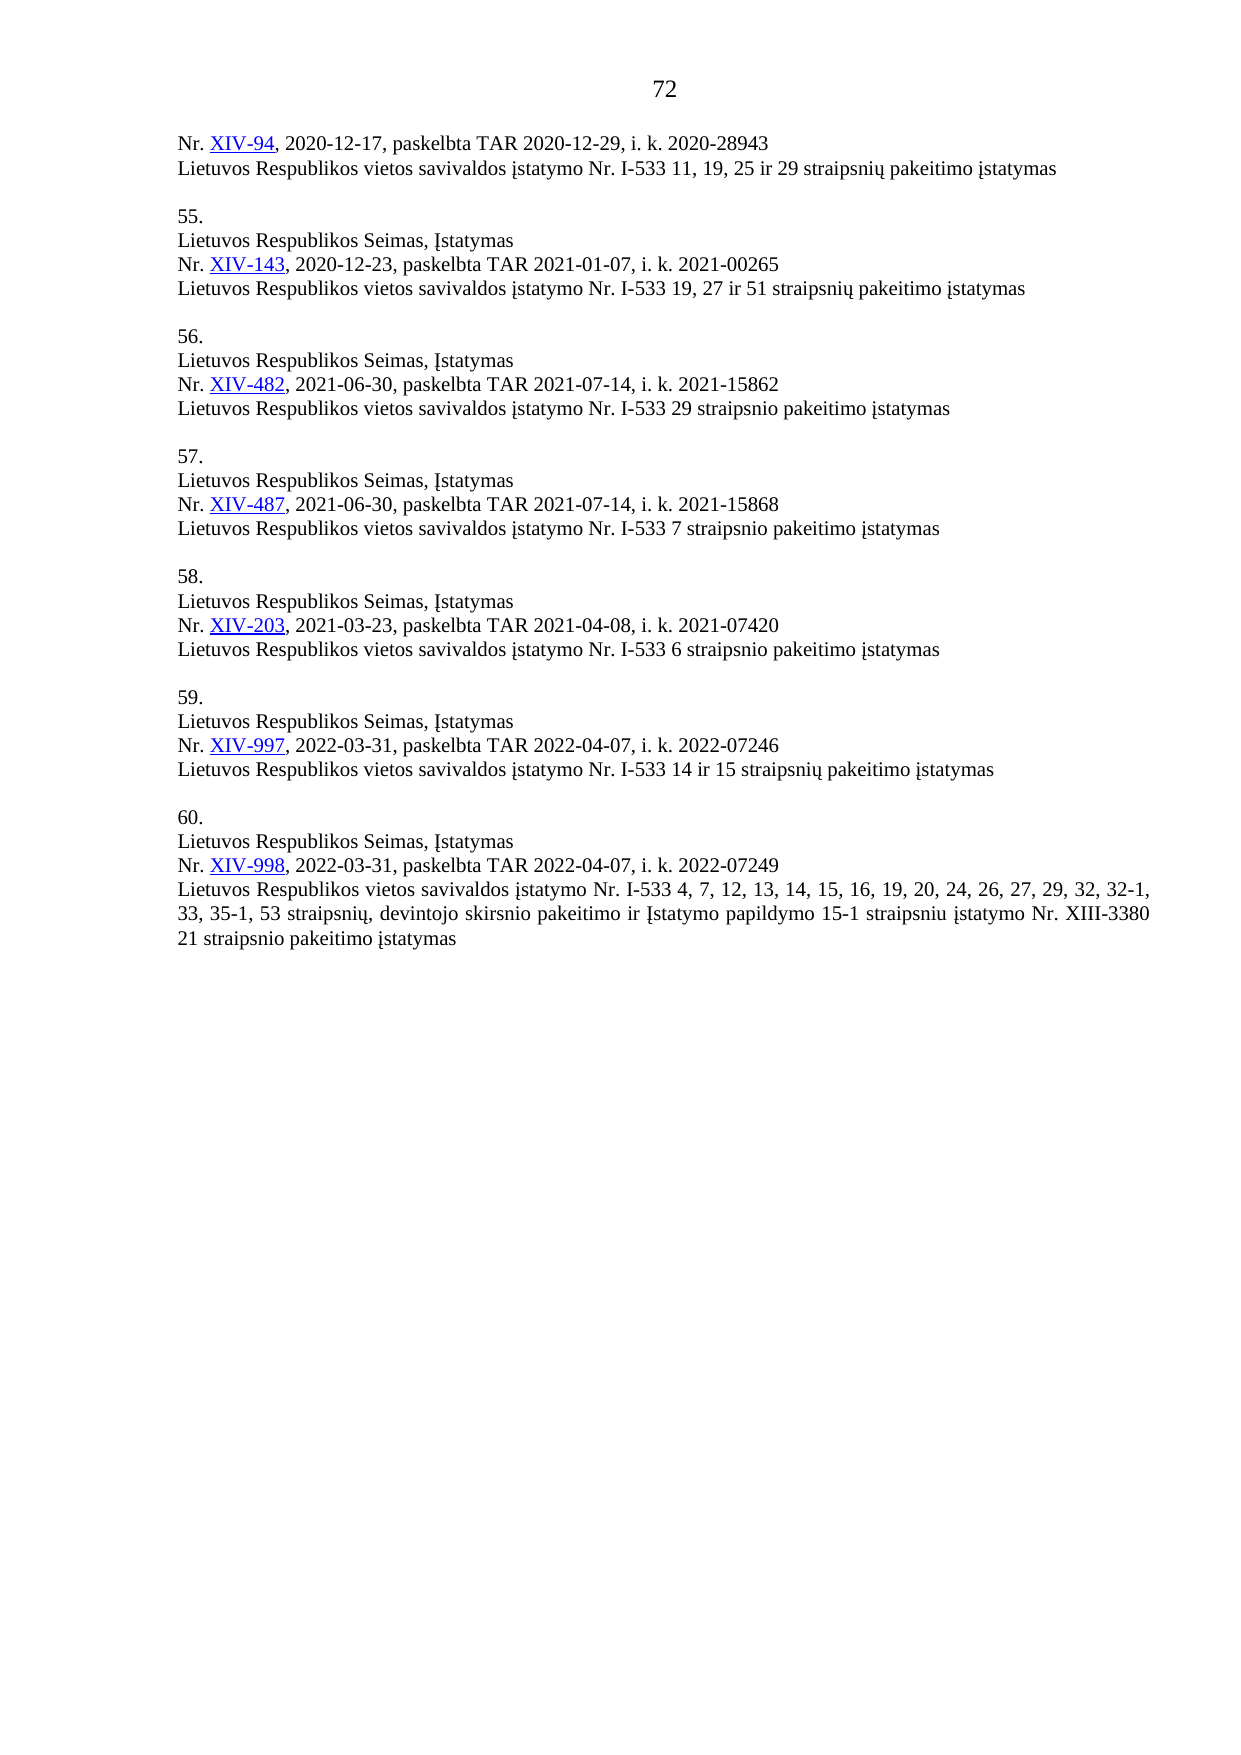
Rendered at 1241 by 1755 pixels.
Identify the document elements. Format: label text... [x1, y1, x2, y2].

text Lietuvos Respublikos Seimas, Įstatymas [177, 829, 1152, 853]
text Lietuvos Respublikos Seimas, Įstatymas [177, 228, 1152, 252]
text Lietuvos Respublikos Seimas, Įstatymas [177, 468, 1152, 492]
text Lietuvos Respublikos vietos savivaldos įstatymo Nr. I-533 11, 19, 25 ir 29 straipsnių pakeitimo įstatymas [177, 155, 1152, 179]
text Lietuvos Respublikos Seimas, Įstatymas [177, 588, 1152, 613]
text Nr. XIV-203, 2021-03-23, paskelbta TAR 2021-04-08, i. k. 2021-07420 [177, 613, 1152, 637]
text Lietuvos Respublikos Seimas, Įstatymas [177, 709, 1152, 733]
text Lietuvos Respublikos vietos savivaldos įstatymo Nr. I-533 14 ir 15 straipsnių pakeitimo įstatymas [177, 757, 1152, 781]
text Nr. XIV-94, 2020-12-17, paskelbta TAR 2020-12-29, i. k. 2020-28943 [177, 131, 1152, 155]
text 60. [177, 805, 1152, 829]
text Nr. XIV-487, 2021-06-30, paskelbta TAR 2021-07-14, i. k. 2021-15868 [177, 492, 1152, 516]
text Lietuvos Respublikos Seimas, Įstatymas [177, 348, 1152, 372]
text Nr. XIV-997, 2022-03-31, paskelbta TAR 2022-04-07, i. k. 2022-07246 [177, 733, 1152, 757]
text 55. [177, 203, 1152, 228]
text Nr. XIV-998, 2022-03-31, paskelbta TAR 2022-04-07, i. k. 2022-07249 [177, 853, 1152, 877]
text 57. [177, 444, 1152, 468]
text 59. [177, 685, 1152, 709]
text Nr. XIV-143, 2020-12-23, paskelbta TAR 2021-01-07, i. k. 2021-00265 [177, 252, 1152, 276]
text Lietuvos Respublikos vietos savivaldos įstatymo Nr. I-533 19, 27 ir 51 straipsnių pakeitimo įstatymas [177, 276, 1152, 300]
text 56. [177, 324, 1152, 348]
text 58. [177, 564, 1152, 588]
text Lietuvos Respublikos vietos savivaldos įstatymo Nr. I-533 29 straipsnio pakeitimo įstatymas [177, 396, 1152, 420]
text Lietuvos Respublikos vietos savivaldos įstatymo Nr. I-533 7 straipsnio pakeitimo įstatymas [177, 516, 1152, 540]
text Nr. XIV-482, 2021-06-30, paskelbta TAR 2021-07-14, i. k. 2021-15862 [177, 372, 1152, 396]
text Lietuvos Respublikos vietos savivaldos įstatymo Nr. I-533 6 straipsnio pakeitimo įstatymas [177, 637, 1152, 661]
text Lietuvos Respublikos vietos savivaldos įstatymo Nr. I-533 4, 7, 12, 13, 14, 15, 16, 19, 20, 24, 26, 27, 29, 32, 32-1, 33, 35-1, 53 straipsnių, devintojo skirsnio pakeitimo ir Įstatymo papildymo 15-1 straipsniu įstatymo Nr. XIII-3380 21 straipsnio pakeitimo įstatymas [177, 877, 1152, 949]
